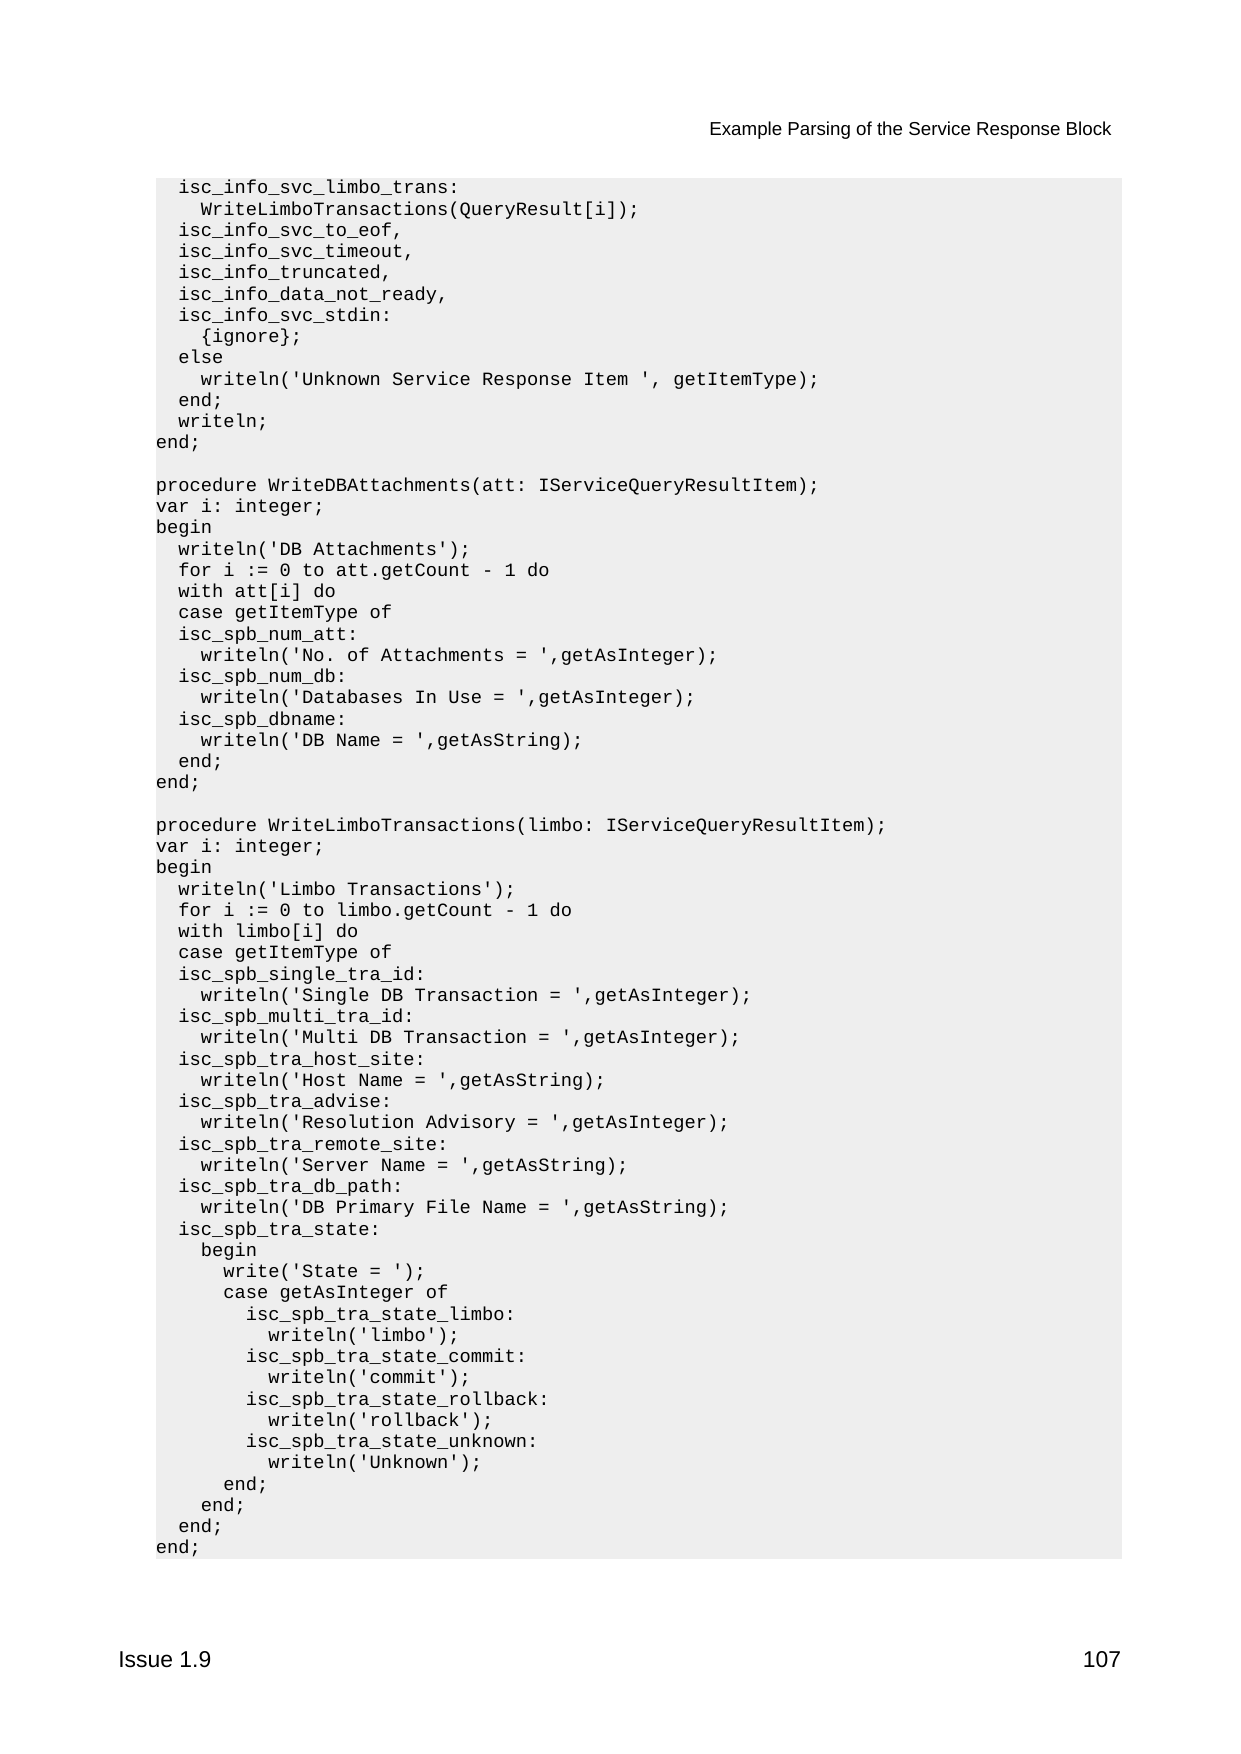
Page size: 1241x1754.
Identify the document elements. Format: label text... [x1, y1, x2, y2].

text isc_spb_tra_remote_site: [156, 1134, 1122, 1156]
text end; [156, 1517, 1122, 1538]
text case getAsInteger of [156, 1283, 1122, 1304]
text else [156, 348, 1122, 369]
text isc_info_truncated, [156, 263, 1122, 284]
text isc_info_svc_timeout, [156, 242, 1122, 263]
text writeln('limbo'); [156, 1326, 1122, 1347]
text begin [156, 858, 1122, 879]
text case getItemType of [156, 603, 1122, 624]
text isc_info_svc_stdin: [156, 306, 1122, 327]
text isc_spb_tra_advise: [156, 1092, 1122, 1113]
text end; [156, 1538, 1122, 1559]
text end; [156, 1496, 1122, 1517]
text write('State = '); [156, 1262, 1122, 1283]
text writeln('Databases In Use = ',getAsInteger); [156, 688, 1122, 709]
text with limbo[i] do [156, 922, 1122, 943]
text end; [156, 773, 1122, 794]
text end; [156, 391, 1122, 412]
text writeln('Server Name = ',getAsString); [156, 1156, 1122, 1177]
text WriteLimboTransactions(QueryResult[i]); [156, 199, 1122, 221]
text isc_spb_single_tra_id: [156, 964, 1122, 986]
text end; [156, 1474, 1122, 1496]
text end; [156, 752, 1122, 773]
text isc_spb_tra_host_site: [156, 1049, 1122, 1071]
text writeln; [156, 412, 1122, 433]
text end; [156, 433, 1122, 454]
text writeln('Host Name = ',getAsString); [156, 1071, 1122, 1092]
text isc_spb_tra_state_commit: [156, 1347, 1122, 1368]
text isc_info_data_not_ready, [156, 284, 1122, 306]
text writeln('Limbo Transactions'); [156, 879, 1122, 901]
text isc_spb_multi_tra_id: [156, 1007, 1122, 1028]
text with att[i] do [156, 582, 1122, 603]
text isc_spb_tra_db_path: [156, 1177, 1122, 1198]
text for i := 0 to att.getCount - 1 do [156, 561, 1122, 582]
text for i := 0 to limbo.getCount - 1 do [156, 901, 1122, 922]
text isc_spb_tra_state_limbo: [156, 1304, 1122, 1326]
text writeln('Unknown Service Response Item ', getItemType); [156, 369, 1122, 391]
text procedure WriteLimboTransactions(limbo: IServiceQueryResultItem); [156, 816, 1122, 837]
text isc_spb_tra_state_rollback: [156, 1389, 1122, 1411]
text var i: integer; [156, 497, 1122, 518]
text case getItemType of [156, 943, 1122, 964]
text isc_spb_tra_state: [156, 1219, 1122, 1241]
text writeln('DB Attachments'); [156, 539, 1122, 561]
text isc_info_svc_to_eof, [156, 221, 1122, 242]
text isc_spb_tra_state_unknown: [156, 1432, 1122, 1453]
text writeln('Unknown'); [156, 1453, 1122, 1474]
text begin [156, 518, 1122, 539]
text writeln('commit'); [156, 1368, 1122, 1389]
text isc_spb_dbname: [156, 709, 1122, 731]
text writeln('Multi DB Transaction = ',getAsInteger); [156, 1028, 1122, 1049]
text writeln('No. of Attachments = ',getAsInteger); [156, 646, 1122, 667]
text begin [156, 1241, 1122, 1262]
text var i: integer; [156, 837, 1122, 858]
text procedure WriteDBAttachments(att: IServiceQueryResultItem); [156, 476, 1122, 497]
text writeln('DB Name = ',getAsString); [156, 731, 1122, 752]
text isc_info_svc_limbo_trans: [156, 178, 1122, 199]
text {ignore}; [156, 327, 1122, 348]
text isc_spb_num_db: [156, 667, 1122, 688]
text writeln('Single DB Transaction = ',getAsInteger); [156, 986, 1122, 1007]
text writeln('Resolution Advisory = ',getAsInteger); [156, 1113, 1122, 1134]
text writeln('rollback'); [156, 1411, 1122, 1432]
text writeln('DB Primary File Name = ',getAsString); [156, 1198, 1122, 1219]
text isc_spb_num_att: [156, 624, 1122, 646]
